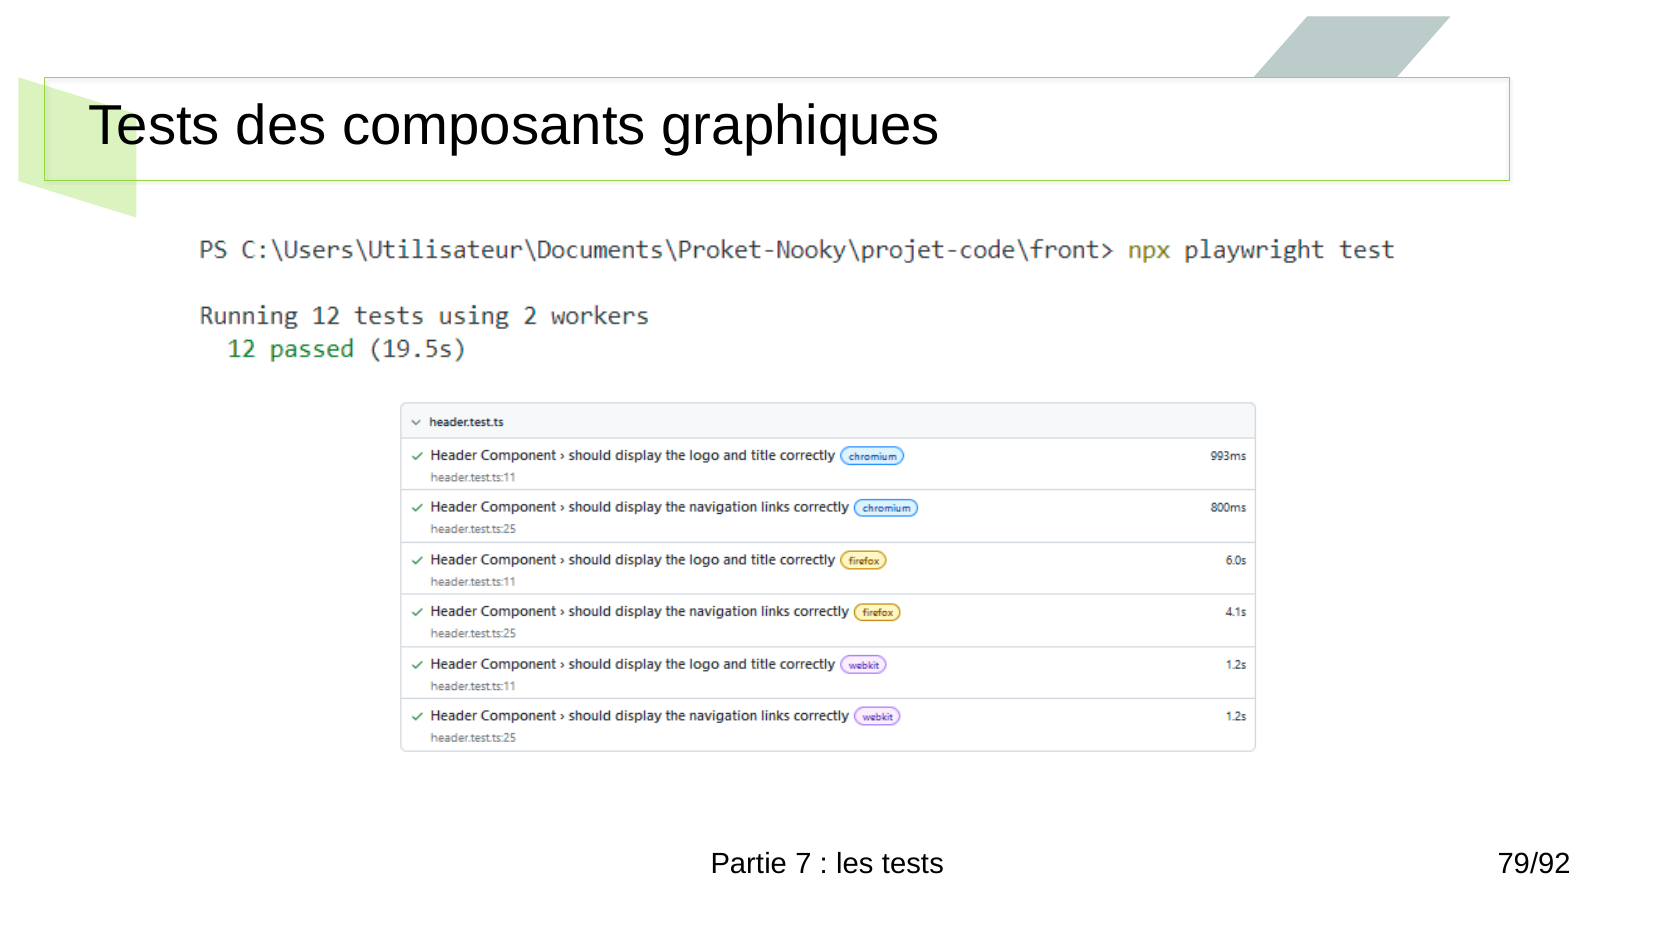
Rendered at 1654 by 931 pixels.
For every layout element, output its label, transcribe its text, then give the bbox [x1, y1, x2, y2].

picture [165, 230, 1447, 384]
title Tests des composants graphiques [88, 73, 1506, 178]
picture [384, 396, 1270, 758]
